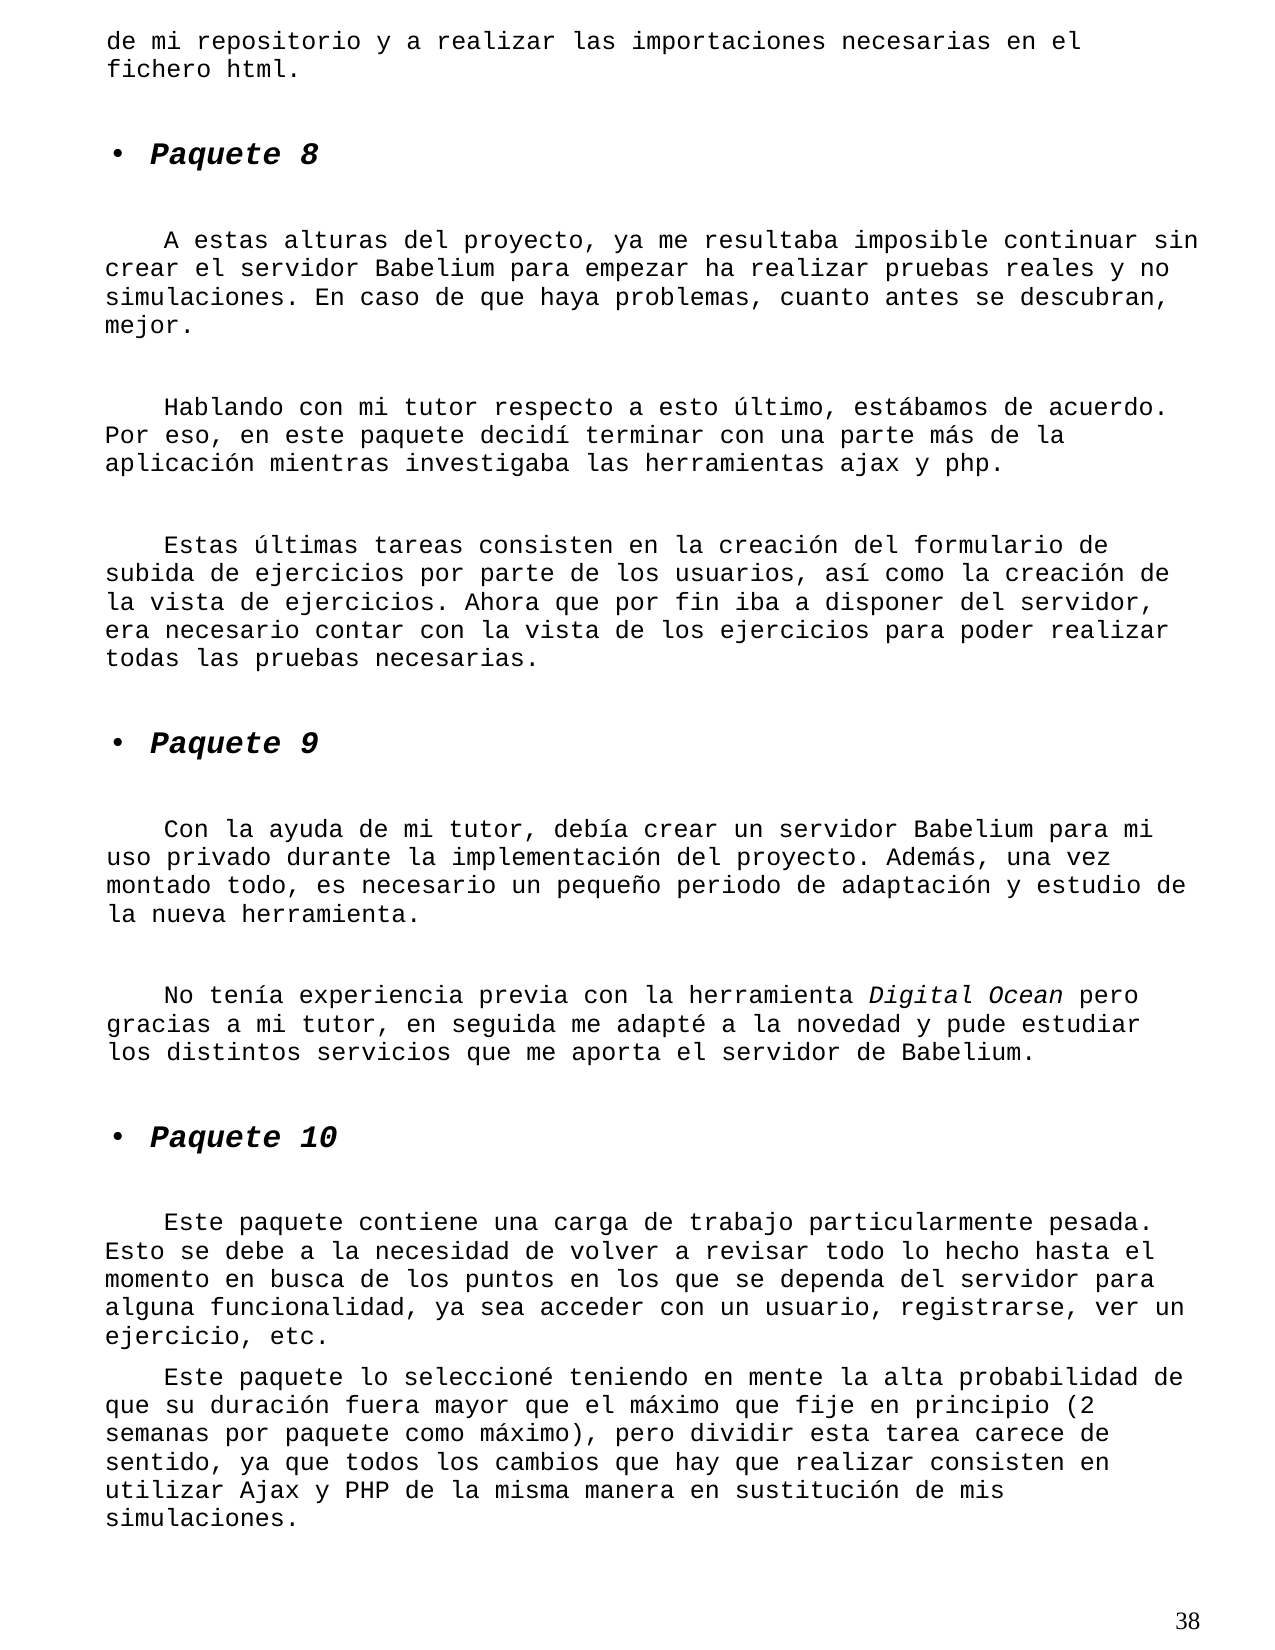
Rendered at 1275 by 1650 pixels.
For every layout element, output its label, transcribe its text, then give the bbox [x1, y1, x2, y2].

text de mi repositorio y a realizar las importaciones necesarias en el fichero html. [106, 29, 1200, 85]
text Estas últimas tareas consisten en la creación del formulario de subida de ejercicios por parte de los usuarios, así como la creación de la vista de ejercicios. Ahora que por fin iba a disponer del servidor, era necesario contar con la vista de los ejercicios para poder realizar todas las pruebas necesarias. [104, 532, 1200, 674]
text Este paquete lo seleccioné teniendo en mente la alta probabilidad de que su duración fuera mayor que el máximo que fije en principio (2 semanas por paquete como máximo), pero dividir esta tarea carece de sentido, ya que todos los cambios que hay que realizar consisten en utilizar Ajax y PHP de la misma manera en sustitución de mis simulaciones. [104, 1364, 1200, 1534]
text Este paquete contiene una carga de trabajo particularmente pesada. Esto se debe a la necesidad de volver a revisar todo lo hecho hasta el momento en busca de los puntos en los que se dependa del servidor para alguna funcionalidad, ya sea acceder con un usuario, registrarse, ver un ejercicio, etc. [104, 1210, 1200, 1352]
text Con la ayuda de mi tutor, debía crear un servidor Babelium para mi uso privado durante la implementación del proyecto. Además, una vez montado todo, es necesario un pequeño periodo de adaptación y estudio de la nueva herramienta. [106, 816, 1200, 929]
list Paquete 9 [112, 727, 1200, 763]
text Hablando con mi tutor respecto a esto último, estábamos de acuerdo. Por eso, en este paquete decidí terminar con una parte más de la aplicación mientras investigaba las herramientas ajax y php. [104, 394, 1200, 479]
text A estas alturas del proyecto, ya me resultaba imposible continuar sin crear el servidor Babelium para empezar ha realizar pruebas reales y no simulaciones. En caso de que haya problemas, cuanto antes se descubran, mejor. [104, 227, 1200, 341]
text No tenía experiencia previa con la herramienta Digital Ocean pero gracias a mi tutor, en seguida me adapté a la novedad y pude estudiar los distintos servicios que me aporta el servidor de Babelium. [106, 983, 1200, 1068]
list Paquete 8 [112, 139, 1200, 174]
list Paquete 10 [112, 1121, 1200, 1157]
